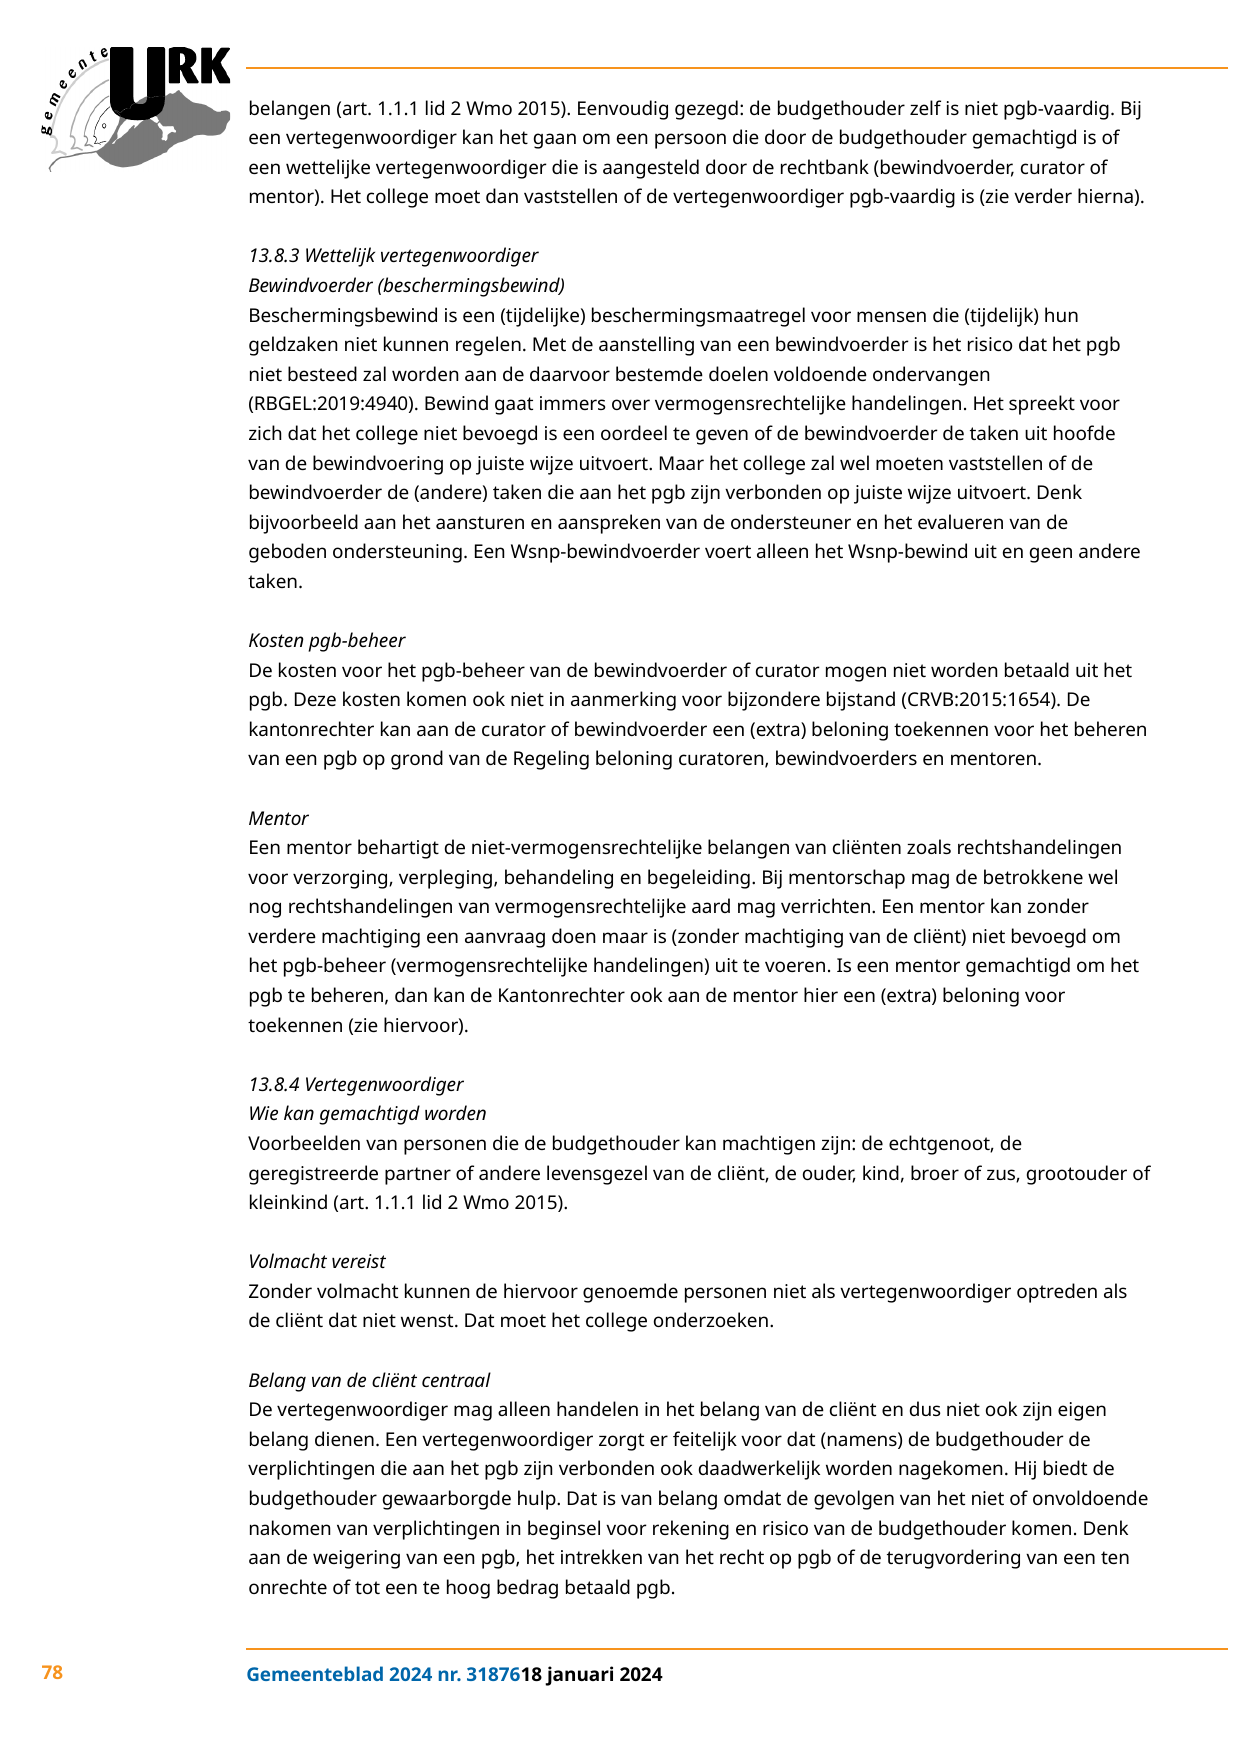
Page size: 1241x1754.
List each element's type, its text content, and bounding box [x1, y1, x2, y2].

text Kosten pgb-beheer [248, 627, 1152, 653]
text Bewindvoerder (beschermingsbewind) [248, 272, 1152, 298]
text Volmacht vereist [248, 1248, 1152, 1274]
text Beschermingsbewind is een (tijdelijke) beschermingsmaatregel voor mensen die (tijdelijk) hun geldzaken niet kunnen regelen. Met de aanstelling van een bewindvoerder is het risico dat het pgb niet besteed zal worden aan de daarvoor bestemde doelen voldoende ondervangen (RBGEL:2019:4940). Bewind gaat immers over vermogensrechtelijke handelingen. Het spreekt voor zich dat het college niet bevoegd is een oordeel te geven of de bewindvoerder de taken uit hoofde van de bewindvoering op juiste wijze uitvoert. Maar het college zal wel moeten vaststellen of de bewindvoerder de (andere) taken die aan het pgb zijn verbonden op juiste wijze uitvoert. Denk bijvoorbeeld aan het aansturen en aanspreken van de ondersteuner en het evalueren van de geboden ondersteuning. Een Wsnp-bewindvoerder voert alleen het Wsnp-bewind uit en geen andere taken. [248, 302, 1152, 594]
text belangen (art. 1.1.1 lid 2 Wmo 2015). Eenvoudig gezegd: de budgethouder zelf is niet pgb-vaardig. Bij een vertegenwoordiger kan het gaan om een persoon die door de budgethouder gemachtigd is of een wettelijke vertegenwoordiger die is aangesteld door de rechtbank (bewindvoerder, curator of mentor). Het college moet dan vaststellen of de vertegenwoordiger pgb-vaardig is (zie verder hierna). [248, 95, 1152, 209]
text De kosten voor het pgb-beheer van de bewindvoerder of curator mogen niet worden betaald uit het pgb. Deze kosten komen ook niet in aanmerking voor bijzondere bijstand (CRVB:2015:1654). De kantonrechter kan aan de curator of bewindvoerder een (extra) beloning toekennen voor het beheren van een pgb op grond van de Regeling beloning curatoren, bewindvoerders en mentoren. [248, 657, 1152, 771]
text Wie kan gemachtigd worden [248, 1101, 1152, 1126]
text Voorbeelden van personen die de budgethouder kan machtigen zijn: de echtgenoot, de geregistreerde partner of andere levensgezel van de cliënt, de ouder, kind, broer of zus, grootouder of kleinkind (art. 1.1.1 lid 2 Wmo 2015). [248, 1130, 1152, 1215]
picture [41, 47, 231, 172]
text 13.8.3 Wettelijk vertegenwoordiger [248, 243, 1152, 268]
text Een mentor behartigt de niet-vermogensrechtelijke belangen van cliënten zoals rechtshandelingen voor verzorging, verpleging, behandeling en begeleiding. Bij mentorschap mag de betrokkene wel nog rechtshandelingen van vermogensrechtelijke aard mag verrichten. Een mentor kan zonder verdere machtiging een aanvraag doen maar is (zonder machtiging van de cliënt) niet bevoegd om het pgb-beheer (vermogensrechtelijke handelingen) uit te voeren. Is een mentor gemachtigd om het pgb te beheren, dan kan de Kantonrechter ook aan de mentor hier een (extra) beloning voor toekennen (zie hiervoor). [248, 834, 1152, 1038]
text 13.8.4 Vertegenwoordiger [248, 1071, 1152, 1097]
text De vertegenwoordiger mag alleen handelen in het belang van de cliënt en dus niet ook zijn eigen belang dienen. Een vertegenwoordiger zorgt er feitelijk voor dat (namens) de budgethouder de verplichtingen die aan het pgb zijn verbonden ook daadwerkelijk worden nagekomen. Hij biedt de budgethouder gewaarborgde hulp. Dat is van belang omdat de gevolgen van het niet of onvoldoende nakomen van verplichtingen in beginsel voor rekening en risico van de budgethouder komen. Denk aan de weigering van een pgb, het intrekken van het recht op pgb of de terugvordering van een ten onrechte of tot een te hoog bedrag betaald pgb. [248, 1396, 1152, 1600]
text Zonder volmacht kunnen de hiervoor genoemde personen niet als vertegenwoordiger optreden als de cliënt dat niet wenst. Dat moet het college onderzoeken. [248, 1278, 1152, 1333]
text Mentor [248, 805, 1152, 831]
text Belang van de cliënt centraal [248, 1367, 1152, 1393]
